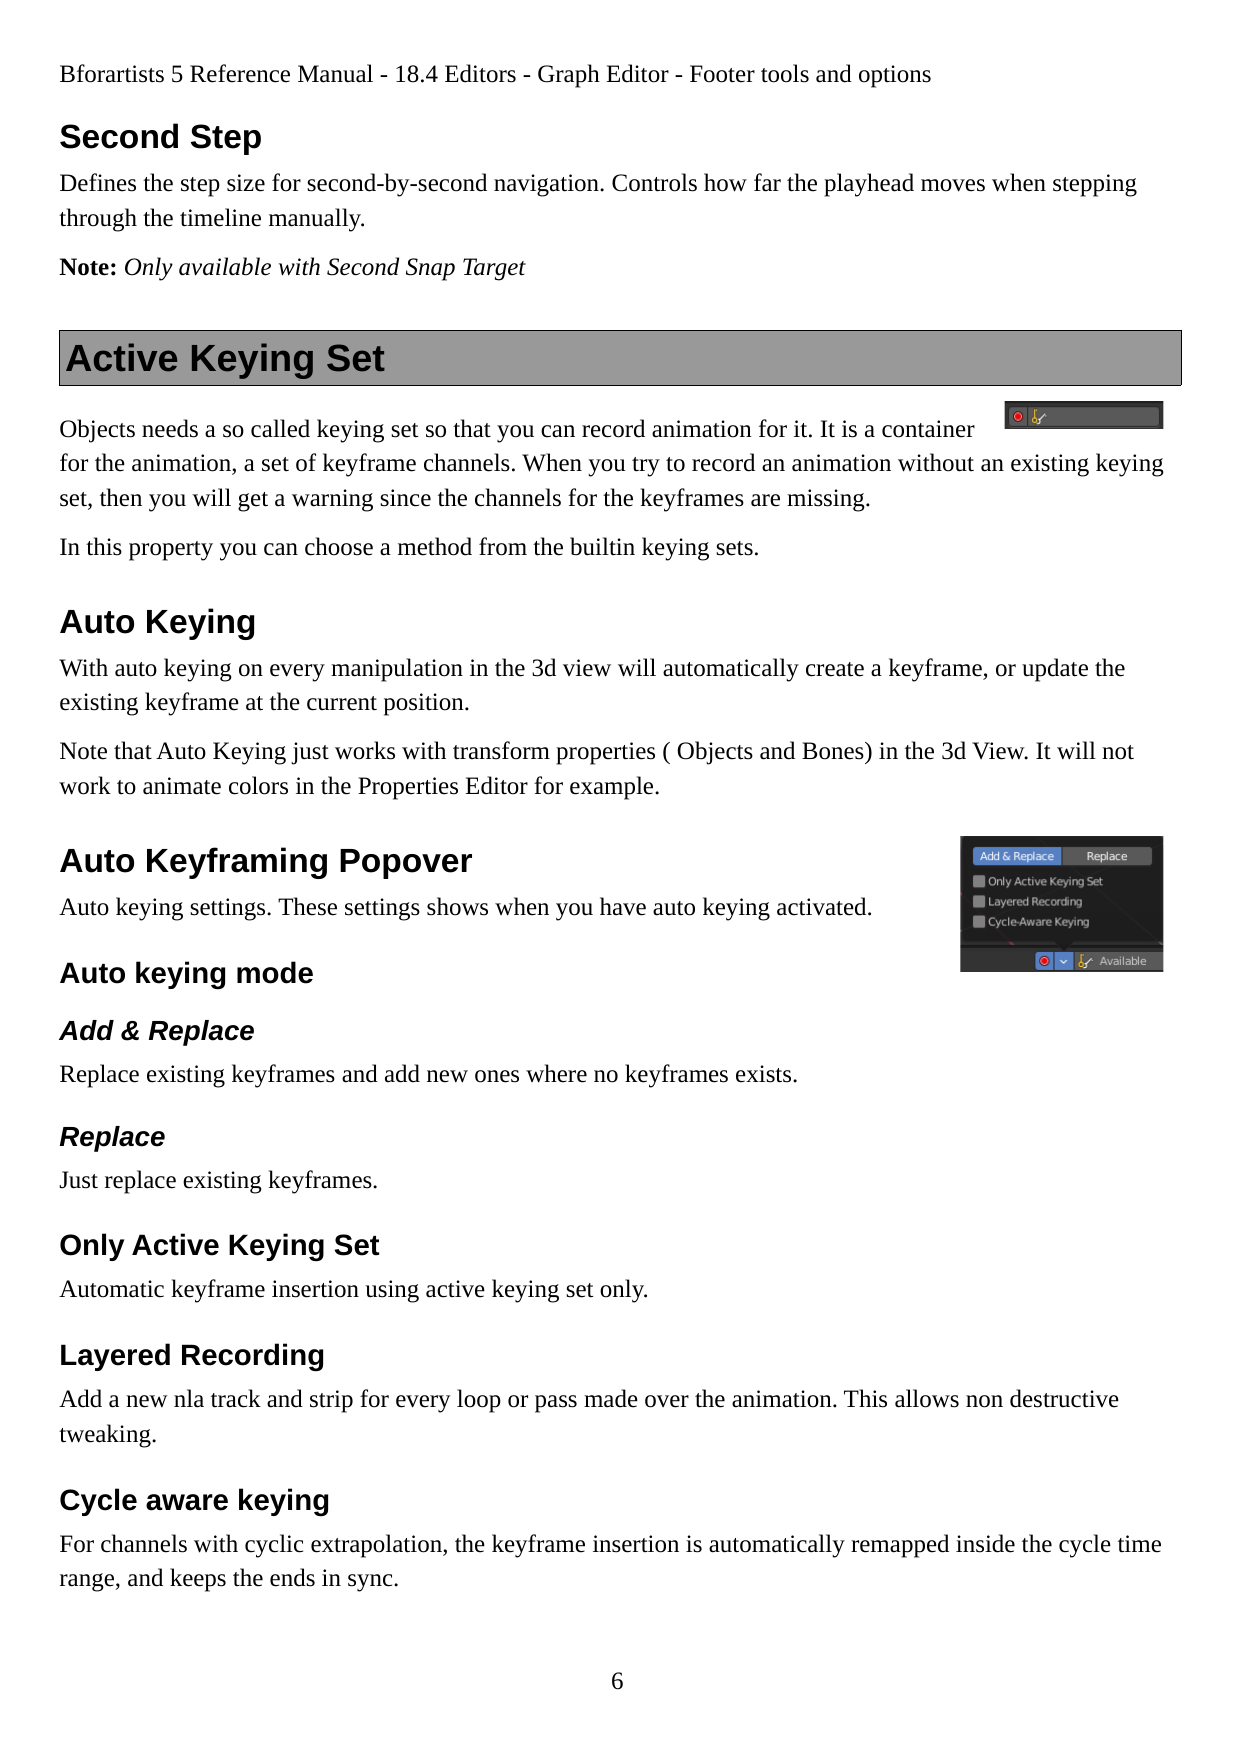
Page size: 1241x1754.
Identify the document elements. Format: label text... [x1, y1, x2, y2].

subtitle Replace [59, 1120, 1181, 1152]
text In this property you can choose a method from the builtin keying sets. [59, 532, 1181, 561]
text Automatic keyframe insertion using active keying set only. [59, 1274, 1181, 1303]
subtitle Add & Replace [59, 1014, 1181, 1046]
subtitle Auto Keyframing Popover [59, 841, 960, 879]
text Defines the step size for second-by-second navigation. Controls how far the playhead moves when stepping through the timeline manually. [59, 168, 1181, 232]
text Objects needs a so called keying set so that you can record animation for it. It is a container for the animation, a set of keyframe channels. When you try to record an animation without an existing keying set, then you will get a warning since the channels for the keyframes are missing. [59, 414, 1181, 512]
subtitle Auto keying mode [59, 956, 1181, 989]
text For channels with cyclic extrapolation, the keyframe insertion is automatically remapped inside the cycle time range, and keeps the ends in sync. [59, 1529, 1181, 1592]
picture [1004, 401, 1164, 429]
subtitle Only Active Keying Set [59, 1228, 1181, 1262]
subtitle Second Step [59, 117, 1181, 156]
text Just replace existing keyframes. [59, 1165, 1181, 1193]
picture [960, 836, 1164, 972]
table_header Active Keying Set [60, 331, 1181, 385]
text Auto keying settings. These settings shows when you have auto keying activated. [59, 892, 960, 921]
text Replace existing keyframes and add new ones where no keyframes exists. [59, 1059, 1181, 1087]
subtitle Auto Keying [59, 602, 1181, 640]
subtitle Layered Recording [59, 1338, 1181, 1372]
subtitle Cycle aware keying [59, 1483, 1181, 1516]
text Note that Auto Keying just works with transform properties ( Objects and Bones) in the 3d View. It will not work to animate colors in the Properties Editor for example. [59, 736, 1181, 800]
text With auto keying on every manipulation in the 3d view will automatically create a keyframe, or update the existing keyframe at the current position. [59, 653, 1181, 716]
text Add a new nla track and strip for every loop or pass made over the animation. This allows non destructive tweaking. [59, 1384, 1181, 1448]
text Note: Only available with Second Snap Target [59, 252, 1181, 281]
subtitle [1164, 841, 1181, 879]
